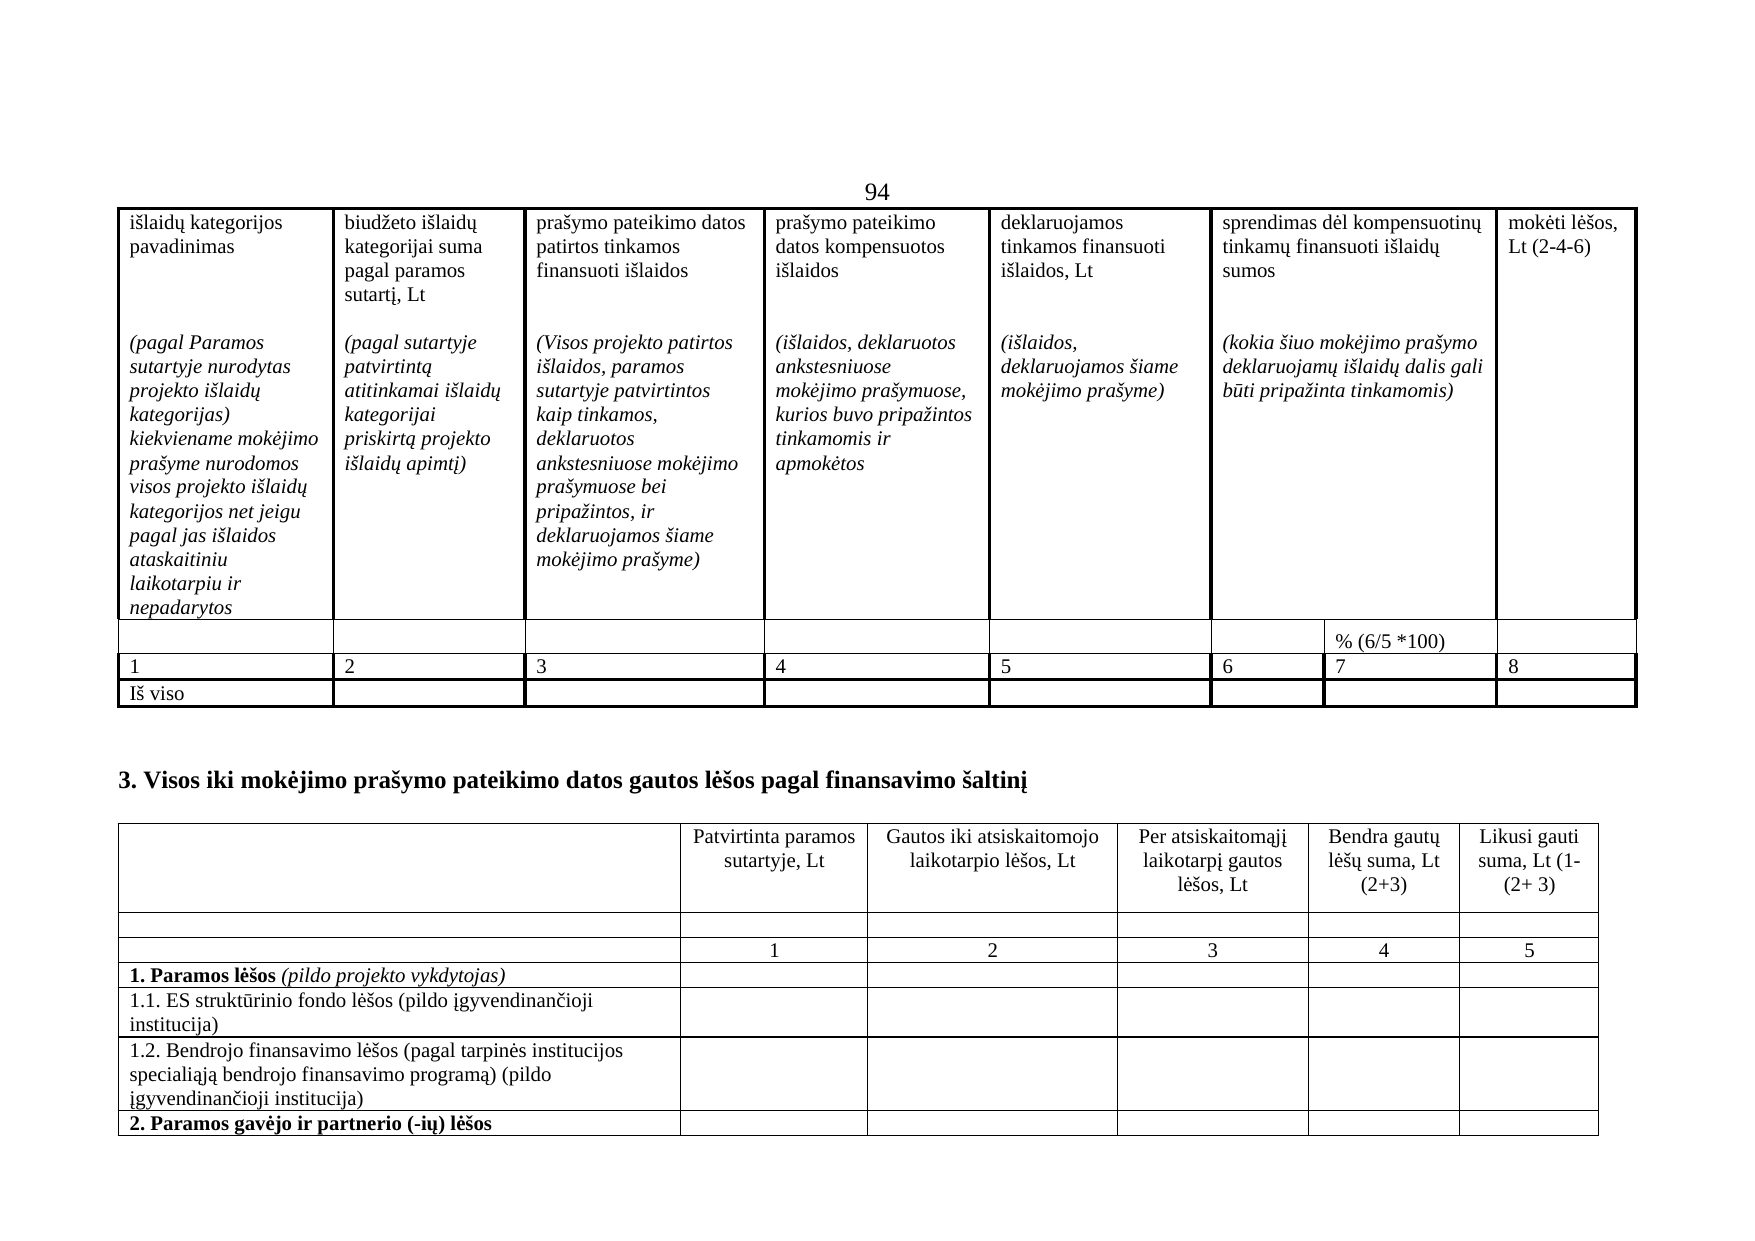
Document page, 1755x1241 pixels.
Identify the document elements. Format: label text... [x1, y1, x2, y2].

table_cell 4 [766, 654, 988, 678]
table_header Gautos iki atsiskaitomojo laikotarpio lėšos, Lt [868, 824, 1117, 912]
table_cell [1212, 620, 1324, 653]
table_cell 1. Paramos lėšos (pildo projekto vykdytojas) [119, 963, 680, 987]
table_cell 2 [335, 654, 523, 678]
table_header prašymo pateikimo datos patirtos tinkamos finansuoti išlaidos (Visos projekto patirtos išlaidos, paramos sutartyje patvirtintos kaip tinkamos, deklaruotos ankstesniuose mokėjimo prašymuose bei pripažintos, ir deklaruojamos šiame mokėjimo prašyme) [527, 210, 763, 619]
table_cell [1599, 987, 1636, 1036]
table_cell [335, 681, 523, 705]
table_header Patvirtinta paramos sutartyje, Lt [681, 824, 867, 912]
table_cell 2. Paramos gavėjo ir partnerio (-ių) lėšos [119, 1111, 680, 1135]
table_cell [1309, 988, 1459, 1036]
table_cell [868, 913, 1117, 937]
table_header mokėti lėšos, Lt (2-4-6) [1498, 210, 1634, 619]
table_cell [766, 681, 988, 705]
table_cell [1599, 882, 1636, 912]
table_header [1599, 823, 1636, 853]
table_header biudžeto išlaidų kategorijai suma pagal paramos sutartį, Lt (pagal sutartyje patvirtintą atitinkamai išlaidų kategorijai priskirtą projekto išlaidų apimtį) [335, 210, 523, 619]
table_cell [526, 620, 764, 653]
table_cell [1460, 1111, 1598, 1135]
table_cell [1118, 963, 1308, 987]
table_cell 4 [1309, 938, 1459, 962]
table_cell [1599, 853, 1636, 882]
table_cell [681, 988, 867, 1036]
table_cell [765, 620, 989, 653]
table_cell [681, 1111, 867, 1135]
table_cell [1118, 988, 1308, 1036]
table_cell [681, 913, 867, 937]
table_cell [991, 681, 1209, 705]
table_cell 6 [1213, 654, 1322, 678]
table_cell [868, 1038, 1117, 1110]
table_cell [1599, 962, 1636, 987]
table_cell 7 [1326, 654, 1495, 678]
table_cell [990, 620, 1211, 653]
table_cell [1599, 912, 1636, 937]
table_cell [1460, 1038, 1598, 1110]
table_cell [1309, 913, 1459, 937]
table_cell % (6/5 *100) [1325, 620, 1497, 653]
table_header sprendimas dėl kompensuotinų tinkamų finansuoti išlaidų sumos (kokia šiuo mokėjimo prašymo deklaruojamų išlaidų dalis gali būti pripažinta tinkamomis) [1213, 210, 1495, 619]
table_cell [119, 913, 680, 937]
text 3. Visos iki mokėjimo prašymo pateikimo datos gautos lėšos pagal finansavimo šaltinį [118, 765, 1636, 794]
table_cell [119, 938, 680, 962]
table_cell [1118, 1111, 1308, 1135]
table_header Bendra gautų lėšų suma, Lt (2+3) [1309, 824, 1459, 912]
table_cell [1498, 620, 1636, 653]
table_cell [1599, 1110, 1636, 1135]
table_header Per atsiskaitomąjį laikotarpį gautos lėšos, Lt [1118, 824, 1308, 912]
table_cell [681, 963, 867, 987]
table_cell 1 [120, 654, 332, 678]
table_header Likusi gauti suma, Lt (1-(2+ 3) [1460, 824, 1598, 912]
table_cell Iš viso [120, 681, 332, 705]
table_cell [1460, 988, 1598, 1036]
table_cell [334, 620, 525, 653]
table_cell [1309, 1038, 1459, 1110]
table_cell [527, 681, 763, 705]
table_cell [1599, 1036, 1636, 1110]
table_cell [868, 1111, 1117, 1135]
table_cell [1118, 913, 1308, 937]
table_cell [1213, 681, 1322, 705]
table_cell [1599, 937, 1636, 962]
table_cell [1460, 913, 1598, 937]
table_cell 5 [1460, 938, 1598, 962]
table_cell [1460, 963, 1598, 987]
table_cell 3 [527, 654, 763, 678]
table_cell [1326, 681, 1495, 705]
table_cell 2 [868, 938, 1117, 962]
table_header deklaruojamos tinkamos finansuoti išlaidos, Lt (išlaidos, deklaruojamos šiame mokėjimo prašyme) [991, 210, 1209, 619]
table_cell [1309, 1111, 1459, 1135]
table_cell 1.1. ES struktūrinio fondo lėšos (pildo įgyvendinančioji institucija) [119, 988, 680, 1036]
table_cell [868, 988, 1117, 1036]
table_cell 1 [681, 938, 867, 962]
table_header prašymo pateikimo datos kompensuotos išlaidos (išlaidos, deklaruotos ankstesniuose mokėjimo prašymuose, kurios buvo pripažintos tinkamomis ir apmokėtos [766, 210, 988, 619]
table_cell [868, 963, 1117, 987]
table_header išlaidų kategorijos pavadinimas (pagal Paramos sutartyje nurodytas projekto išlaidų kategorijas) kiekviename mokėjimo prašyme nurodomos visos projekto išlaidų kategorijos net jeigu pagal jas išlaidos ataskaitiniu laikotarpiu ir nepadarytos [120, 210, 332, 619]
table_cell 1.2. Bendrojo finansavimo lėšos (pagal tarpinės institucijos specialiąją bendrojo finansavimo programą) (pildo įgyvendinančioji institucija) [119, 1038, 680, 1110]
table_cell [1309, 963, 1459, 987]
table_cell [1498, 681, 1634, 705]
table_cell 5 [991, 654, 1209, 678]
table_cell 3 [1118, 938, 1308, 962]
table_cell [119, 620, 333, 653]
table_cell 8 [1498, 654, 1634, 678]
table_cell [1118, 1038, 1308, 1110]
table_header [119, 824, 680, 912]
table_cell [681, 1038, 867, 1110]
